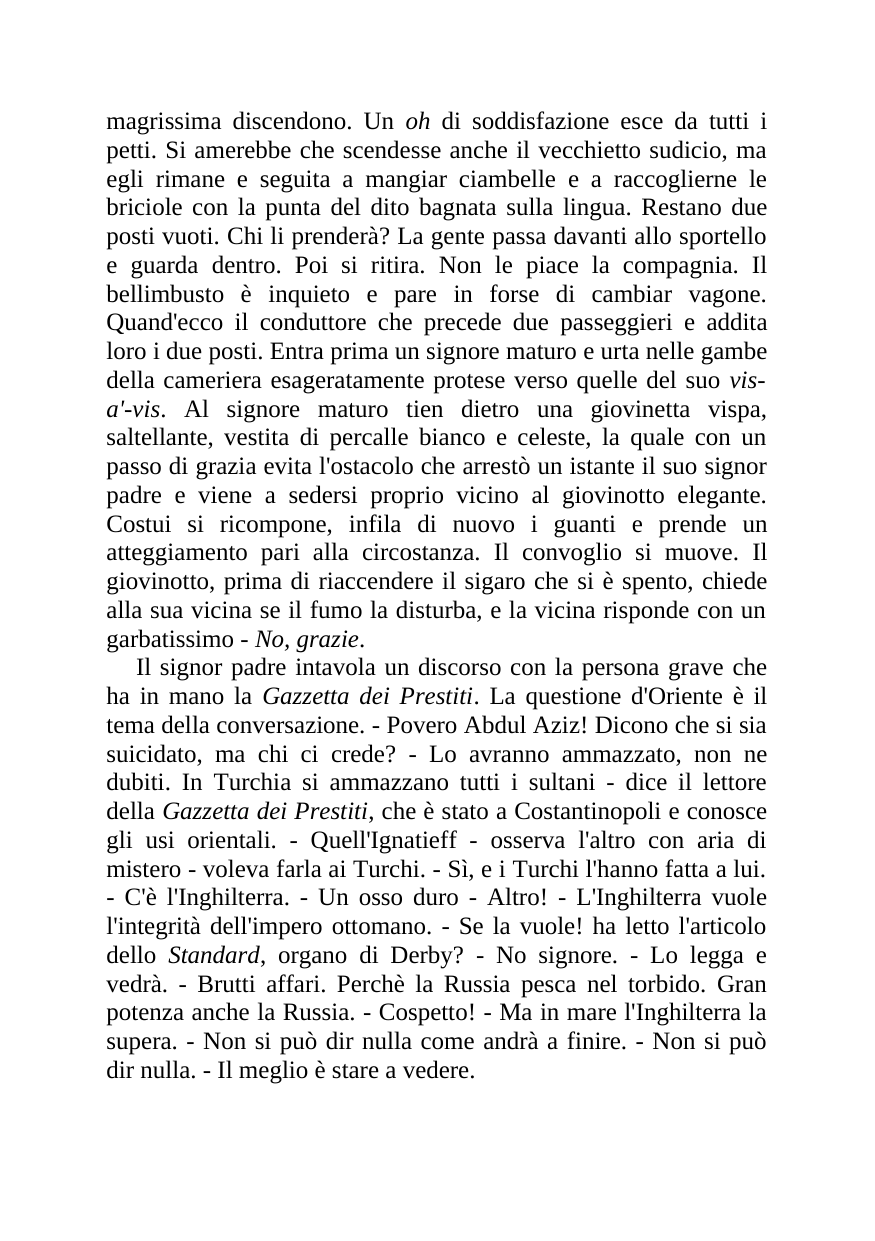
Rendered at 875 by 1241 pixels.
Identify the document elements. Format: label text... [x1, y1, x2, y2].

text magrissima discendono. Un oh di soddisfazione esce da tutti i petti. Si amerebbe che scendesse anche il vecchietto sudicio, ma egli rimane e seguita a mangiar ciambelle e a raccoglierne le briciole con la punta del dito bagnata sulla lingua. Restano due posti vuoti. Chi li prenderà? La gente passa davanti allo sportello e guarda dentro. Poi si ritira. Non le piace la compagnia. Il bellimbusto è inquieto e pare in forse di cambiar vagone. Quand'ecco il conduttore che precede due passeggieri e addita loro i due posti. Entra prima un signore maturo e urta nelle gambe della cameriera esageratamente protese verso quelle del suo vis-a'-vis. Al signore maturo tien dietro una giovinetta vispa, saltellante, vestita di percalle bianco e celeste, la quale con un passo di grazia evita l'ostacolo che arrestò un istante il suo signor padre e viene a sedersi proprio vicino al giovinotto elegante. Costui si ricompone, infila di nuovo i guanti e prende un atteggiamento pari alla circostanza. Il convoglio si muove. Il giovinotto, prima di riaccendere il sigaro che si è spento, chiede alla sua vicina se il fumo la disturba, e la vicina risponde con un garbatissimo - No, grazie. [106, 106, 768, 652]
text Il signor padre intavola un discorso con la persona grave che ha in mano la Gazzetta dei Prestiti. La questione d'Oriente è il tema della conversazione. - Povero Abdul Aziz! Dicono che si sia suicidato, ma chi ci crede? - Lo avranno ammazzato, non ne dubiti. In Turchia si ammazzano tutti i sultani - dice il lettore della Gazzetta dei Prestiti, che è stato a Costantinopoli e conosce gli usi orientali. - Quell'Ignatieff - osserva l'altro con aria di mistero - voleva farla ai Turchi. - Sì, e i Turchi l'hanno fatta a lui. - C'è l'Inghilterra. - Un osso duro - Altro! - L'Inghilterra vuole l'integrità dell'impero ottomano. - Se la vuole! ha letto l'articolo dello Standard, organo di Derby? - No signore. - Lo legga e vedrà. - Brutti affari. Perchè la Russia pesca nel torbido. Gran potenza anche la Russia. - Cospetto! - Ma in mare l'Inghilterra la supera. - Non si può dir nulla come andrà a finire. - Non si può dir nulla. - Il meglio è stare a vedere. [106, 652, 768, 1084]
